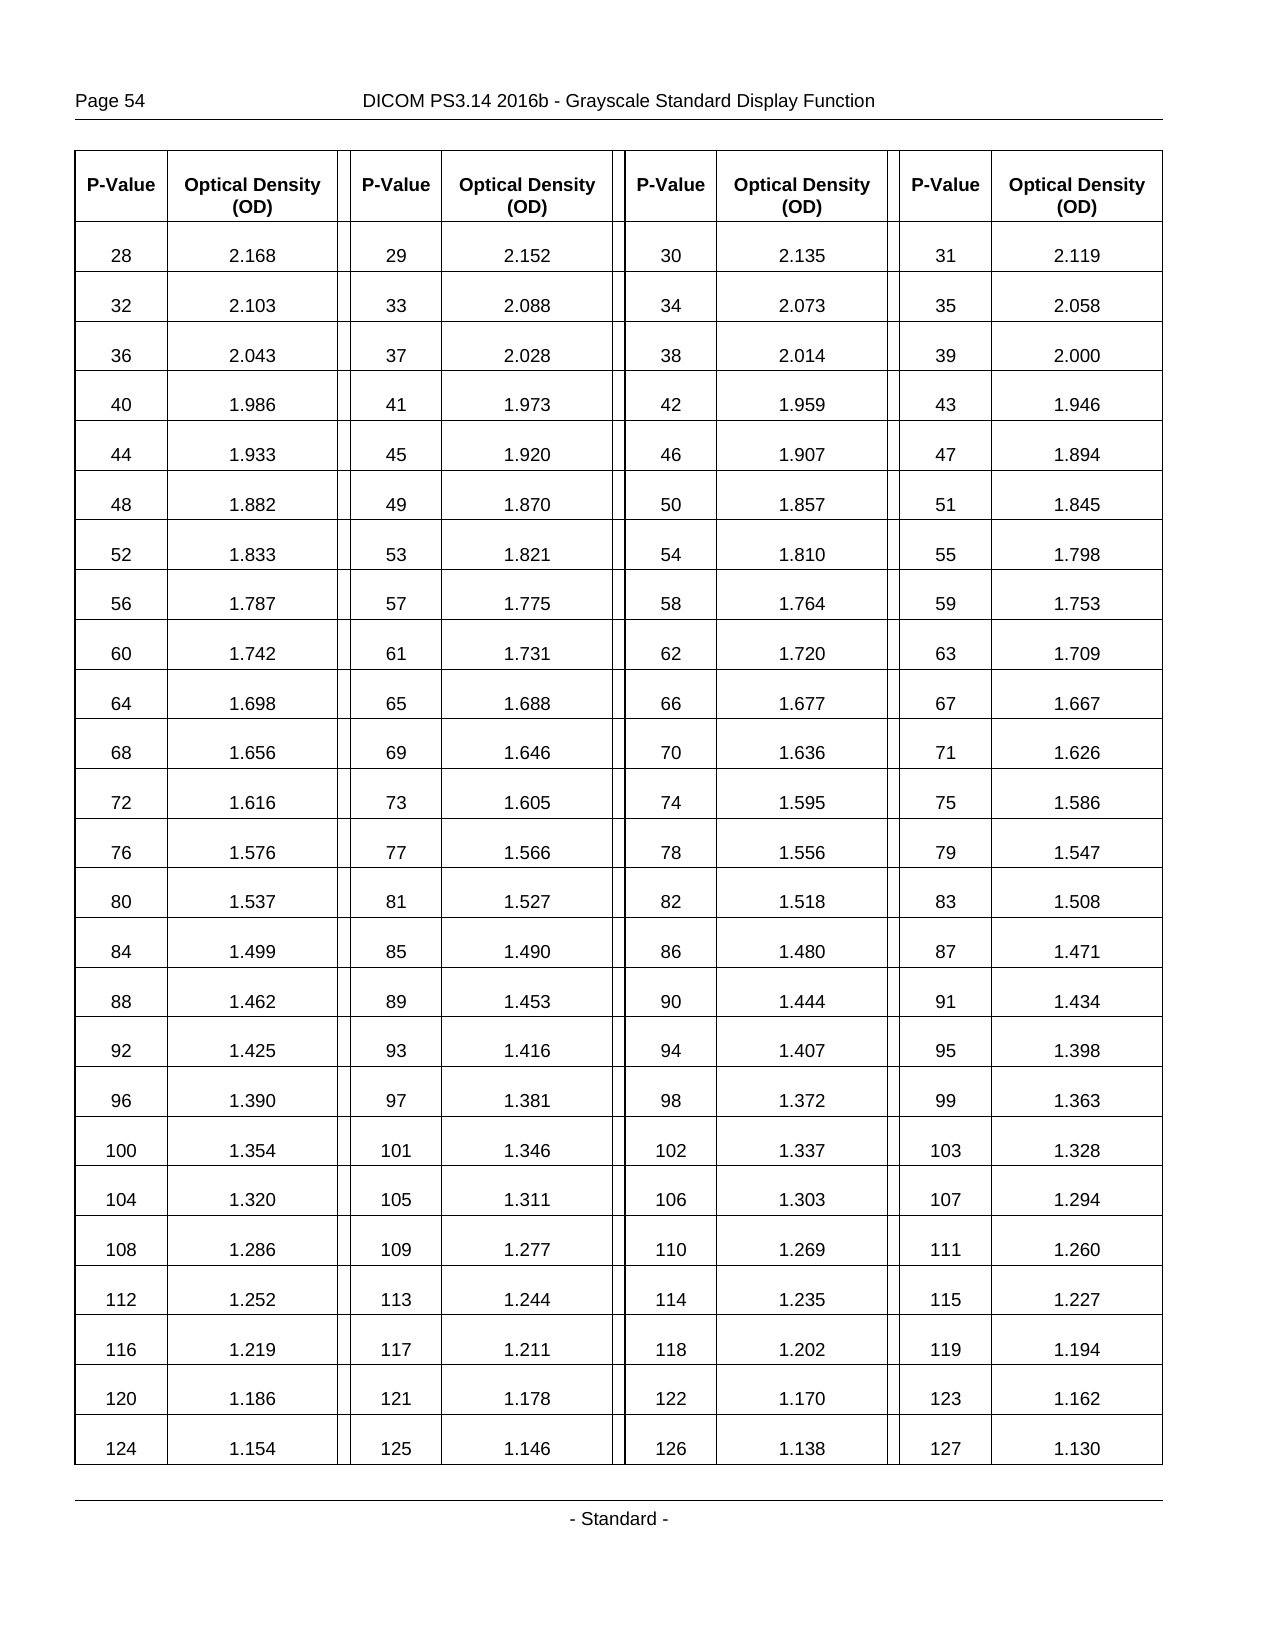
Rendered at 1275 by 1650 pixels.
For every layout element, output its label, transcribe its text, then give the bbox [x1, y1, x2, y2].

table_cell 1.346 [442, 1117, 612, 1165]
table_cell [613, 719, 624, 768]
table_cell [888, 421, 899, 470]
table_cell 68 [76, 719, 167, 768]
table_cell 1.605 [442, 769, 612, 817]
table_cell 47 [900, 421, 991, 470]
table_cell 1.363 [992, 1067, 1162, 1116]
table_cell 81 [351, 868, 441, 917]
table_cell [888, 819, 899, 867]
table_cell [888, 1117, 899, 1165]
table_cell 79 [900, 819, 991, 867]
table_cell 1.986 [168, 371, 337, 420]
table_header P-Value [76, 151, 167, 221]
table_cell 31 [900, 222, 991, 271]
table_cell 1.202 [717, 1315, 887, 1364]
table_cell 1.138 [717, 1415, 887, 1463]
table_cell 96 [76, 1067, 167, 1116]
table_cell 116 [76, 1315, 167, 1364]
table_cell 1.471 [992, 918, 1162, 967]
table_cell [888, 222, 899, 271]
table_cell 99 [900, 1067, 991, 1116]
table_cell 1.920 [442, 421, 612, 470]
table_cell [888, 322, 899, 370]
table_cell [338, 620, 350, 668]
table_cell 1.547 [992, 819, 1162, 867]
table_cell [613, 1216, 624, 1265]
table_cell 30 [626, 222, 716, 271]
table_cell [613, 1166, 624, 1215]
table_cell 1.211 [442, 1315, 612, 1364]
table_cell 1.698 [168, 670, 337, 718]
table_cell 34 [626, 272, 716, 321]
table_cell [338, 1166, 350, 1215]
table_cell [338, 1266, 350, 1314]
table_cell 1.328 [992, 1117, 1162, 1165]
table_cell [888, 1415, 899, 1463]
table_cell 92 [76, 1017, 167, 1066]
table_cell 1.260 [992, 1216, 1162, 1265]
table_cell 1.252 [168, 1266, 337, 1314]
table_cell 70 [626, 719, 716, 768]
table_cell [338, 670, 350, 718]
table_cell 1.286 [168, 1216, 337, 1265]
table_cell [613, 222, 624, 271]
table_cell 38 [626, 322, 716, 370]
table_cell 52 [76, 520, 167, 569]
table_cell 1.294 [992, 1166, 1162, 1215]
table_cell [613, 421, 624, 470]
table_cell [888, 769, 899, 817]
table_cell 1.720 [717, 620, 887, 668]
table_cell 1.235 [717, 1266, 887, 1314]
table_cell 1.311 [442, 1166, 612, 1215]
table_cell 50 [626, 471, 716, 519]
table_cell [613, 1067, 624, 1116]
table_cell [338, 322, 350, 370]
table_cell 37 [351, 322, 441, 370]
table_cell 42 [626, 371, 716, 420]
table_cell [613, 670, 624, 718]
table_cell [613, 1117, 624, 1165]
table_cell [338, 1017, 350, 1066]
table_cell 1.453 [442, 968, 612, 1016]
table_header Optical Density (OD) [168, 151, 337, 221]
table_cell 87 [900, 918, 991, 967]
table_cell 65 [351, 670, 441, 718]
table_header P-Value [351, 151, 441, 221]
table_cell 1.154 [168, 1415, 337, 1463]
table_cell 1.407 [717, 1017, 887, 1066]
table_cell 118 [626, 1315, 716, 1364]
table_cell 1.959 [717, 371, 887, 420]
table_cell [888, 968, 899, 1016]
table_cell 121 [351, 1365, 441, 1414]
table_cell 1.882 [168, 471, 337, 519]
table_header [613, 151, 624, 221]
table_cell [888, 719, 899, 768]
table_cell 73 [351, 769, 441, 817]
table_cell 1.907 [717, 421, 887, 470]
table_cell 90 [626, 968, 716, 1016]
table_header Optical Density (OD) [442, 151, 612, 221]
table_cell [338, 371, 350, 420]
table_cell 40 [76, 371, 167, 420]
table_cell [338, 1315, 350, 1364]
table_cell 1.425 [168, 1017, 337, 1066]
table_cell 1.798 [992, 520, 1162, 569]
table_cell [888, 570, 899, 619]
table_cell [338, 1117, 350, 1165]
table_header Optical Density (OD) [717, 151, 887, 221]
table_cell 2.135 [717, 222, 887, 271]
table_cell 71 [900, 719, 991, 768]
table_cell [613, 968, 624, 1016]
table_cell 85 [351, 918, 441, 967]
table_cell 1.933 [168, 421, 337, 470]
table_cell 1.186 [168, 1365, 337, 1414]
table_cell 1.946 [992, 371, 1162, 420]
table_cell 32 [76, 272, 167, 321]
table_cell 1.857 [717, 471, 887, 519]
table_cell 2.073 [717, 272, 887, 321]
table_header P-Value [626, 151, 716, 221]
table_cell 125 [351, 1415, 441, 1463]
table_header P-Value [900, 151, 991, 221]
table_cell 112 [76, 1266, 167, 1314]
table_cell 33 [351, 272, 441, 321]
table_cell [613, 1266, 624, 1314]
table_cell [613, 1415, 624, 1463]
table_cell 53 [351, 520, 441, 569]
table_cell 51 [900, 471, 991, 519]
table_cell 120 [76, 1365, 167, 1414]
table_cell 1.731 [442, 620, 612, 668]
table_cell 29 [351, 222, 441, 271]
table_cell 1.337 [717, 1117, 887, 1165]
table_cell 123 [900, 1365, 991, 1414]
table_cell [613, 620, 624, 668]
table_cell 1.354 [168, 1117, 337, 1165]
table_cell 95 [900, 1017, 991, 1066]
table_cell [338, 769, 350, 817]
table_cell 46 [626, 421, 716, 470]
table_cell 28 [76, 222, 167, 271]
table_cell 1.490 [442, 918, 612, 967]
table_cell 1.566 [442, 819, 612, 867]
table_cell [888, 520, 899, 569]
table_cell 1.277 [442, 1216, 612, 1265]
table_cell 66 [626, 670, 716, 718]
table_cell [888, 620, 899, 668]
table_cell 1.677 [717, 670, 887, 718]
table_cell 69 [351, 719, 441, 768]
table_cell [888, 868, 899, 917]
table_cell [338, 819, 350, 867]
table_cell 1.764 [717, 570, 887, 619]
table_cell [338, 1365, 350, 1414]
table_cell 1.753 [992, 570, 1162, 619]
table_header [888, 151, 899, 221]
table_cell 1.444 [717, 968, 887, 1016]
table_cell 1.688 [442, 670, 612, 718]
table_cell 1.616 [168, 769, 337, 817]
table_cell [613, 1017, 624, 1066]
table_cell 1.480 [717, 918, 887, 967]
table_cell 111 [900, 1216, 991, 1265]
table_cell 114 [626, 1266, 716, 1314]
table_cell 1.416 [442, 1017, 612, 1066]
table_cell 106 [626, 1166, 716, 1215]
table_cell [338, 471, 350, 519]
table_cell 63 [900, 620, 991, 668]
table_cell 1.194 [992, 1315, 1162, 1364]
table_cell 82 [626, 868, 716, 917]
table_cell 1.170 [717, 1365, 887, 1414]
table_cell 102 [626, 1117, 716, 1165]
table_cell 89 [351, 968, 441, 1016]
table_cell [338, 520, 350, 569]
table_cell 1.586 [992, 769, 1162, 817]
table_cell 45 [351, 421, 441, 470]
table_cell 1.527 [442, 868, 612, 917]
table_cell 2.152 [442, 222, 612, 271]
table_cell 36 [76, 322, 167, 370]
table_cell 1.499 [168, 918, 337, 967]
table_cell 76 [76, 819, 167, 867]
table_cell 1.244 [442, 1266, 612, 1314]
table_cell 44 [76, 421, 167, 470]
table_cell 58 [626, 570, 716, 619]
table_cell 62 [626, 620, 716, 668]
table_cell 1.320 [168, 1166, 337, 1215]
table_cell [613, 918, 624, 967]
table_cell 1.742 [168, 620, 337, 668]
table_cell 59 [900, 570, 991, 619]
table_cell [888, 272, 899, 321]
table_cell 49 [351, 471, 441, 519]
table_cell 43 [900, 371, 991, 420]
table_cell 1.775 [442, 570, 612, 619]
table_cell 1.130 [992, 1415, 1162, 1463]
table_cell 119 [900, 1315, 991, 1364]
table_cell 56 [76, 570, 167, 619]
table_cell [888, 1315, 899, 1364]
table_cell 1.556 [717, 819, 887, 867]
table_header [338, 151, 350, 221]
table_cell 1.576 [168, 819, 337, 867]
table_cell 2.014 [717, 322, 887, 370]
table_cell 1.595 [717, 769, 887, 817]
table_cell [338, 1067, 350, 1116]
table_cell [613, 769, 624, 817]
table_cell [888, 670, 899, 718]
table_cell [613, 371, 624, 420]
table_cell [338, 1216, 350, 1265]
table_cell 83 [900, 868, 991, 917]
table_cell 97 [351, 1067, 441, 1116]
table_cell [613, 1315, 624, 1364]
table_cell 35 [900, 272, 991, 321]
table_cell 1.821 [442, 520, 612, 569]
table_cell 1.508 [992, 868, 1162, 917]
table_cell 88 [76, 968, 167, 1016]
table_cell [613, 322, 624, 370]
table_cell 126 [626, 1415, 716, 1463]
table_cell [888, 1017, 899, 1066]
table_cell 78 [626, 819, 716, 867]
table_cell [613, 471, 624, 519]
table_cell 1.894 [992, 421, 1162, 470]
table_cell 1.656 [168, 719, 337, 768]
table_cell 1.870 [442, 471, 612, 519]
table_cell 124 [76, 1415, 167, 1463]
table_cell [338, 918, 350, 967]
table_cell 77 [351, 819, 441, 867]
table_cell 72 [76, 769, 167, 817]
table_cell 1.390 [168, 1067, 337, 1116]
table_cell 57 [351, 570, 441, 619]
table_cell [888, 1166, 899, 1215]
table_cell 117 [351, 1315, 441, 1364]
table_cell [888, 471, 899, 519]
table_cell 1.219 [168, 1315, 337, 1364]
table_cell 80 [76, 868, 167, 917]
table_cell 1.178 [442, 1365, 612, 1414]
table_cell 2.119 [992, 222, 1162, 271]
table_cell [338, 570, 350, 619]
table_cell 103 [900, 1117, 991, 1165]
table_cell 1.518 [717, 868, 887, 917]
table_cell 60 [76, 620, 167, 668]
table_cell [613, 272, 624, 321]
table_cell 113 [351, 1266, 441, 1314]
table_cell 107 [900, 1166, 991, 1215]
table_cell 122 [626, 1365, 716, 1414]
table_cell [888, 1365, 899, 1414]
table_cell 1.709 [992, 620, 1162, 668]
table_cell [613, 570, 624, 619]
table_cell 1.162 [992, 1365, 1162, 1414]
table_cell 1.462 [168, 968, 337, 1016]
table_cell 109 [351, 1216, 441, 1265]
table_cell 98 [626, 1067, 716, 1116]
table_cell 1.434 [992, 968, 1162, 1016]
table_cell 1.973 [442, 371, 612, 420]
table_cell 48 [76, 471, 167, 519]
table_cell 104 [76, 1166, 167, 1215]
table_cell 108 [76, 1216, 167, 1265]
table_cell 1.372 [717, 1067, 887, 1116]
table_cell [888, 1266, 899, 1314]
table_cell 1.398 [992, 1017, 1162, 1066]
table_cell 1.646 [442, 719, 612, 768]
table_cell [338, 421, 350, 470]
table_cell 1.636 [717, 719, 887, 768]
table_cell 1.845 [992, 471, 1162, 519]
table_cell 55 [900, 520, 991, 569]
table_cell 64 [76, 670, 167, 718]
table_cell 1.833 [168, 520, 337, 569]
table_cell 93 [351, 1017, 441, 1066]
table_cell [338, 1415, 350, 1463]
table_cell 75 [900, 769, 991, 817]
table_cell 2.168 [168, 222, 337, 271]
table_cell 1.146 [442, 1415, 612, 1463]
table_cell 2.043 [168, 322, 337, 370]
table_cell 1.303 [717, 1166, 887, 1215]
table_cell 1.381 [442, 1067, 612, 1116]
table_cell [613, 819, 624, 867]
table_cell [888, 1216, 899, 1265]
table_cell 2.103 [168, 272, 337, 321]
table_cell [888, 371, 899, 420]
table_cell 115 [900, 1266, 991, 1314]
table_cell [613, 868, 624, 917]
table_header Optical Density (OD) [992, 151, 1162, 221]
table_cell 1.787 [168, 570, 337, 619]
table_cell 127 [900, 1415, 991, 1463]
table_cell 94 [626, 1017, 716, 1066]
table_cell 100 [76, 1117, 167, 1165]
table_cell [338, 868, 350, 917]
table_cell 105 [351, 1166, 441, 1215]
table_cell 1.626 [992, 719, 1162, 768]
table_cell [613, 520, 624, 569]
table_cell 84 [76, 918, 167, 967]
table_cell 101 [351, 1117, 441, 1165]
table_cell 1.227 [992, 1266, 1162, 1314]
table_cell 1.810 [717, 520, 887, 569]
table_cell [338, 968, 350, 1016]
table_cell 1.269 [717, 1216, 887, 1265]
table_cell 2.028 [442, 322, 612, 370]
table_cell 91 [900, 968, 991, 1016]
table_cell 61 [351, 620, 441, 668]
table_cell [613, 1365, 624, 1414]
table_cell [338, 272, 350, 321]
table_cell 74 [626, 769, 716, 817]
table_cell 41 [351, 371, 441, 420]
table_cell 2.000 [992, 322, 1162, 370]
table_cell 1.537 [168, 868, 337, 917]
table_cell 54 [626, 520, 716, 569]
table_cell [888, 918, 899, 967]
table_cell 1.667 [992, 670, 1162, 718]
table_cell 67 [900, 670, 991, 718]
table_cell 2.058 [992, 272, 1162, 321]
table_cell [888, 1067, 899, 1116]
table_cell [338, 222, 350, 271]
table_cell 2.088 [442, 272, 612, 321]
table_cell 86 [626, 918, 716, 967]
table_cell 39 [900, 322, 991, 370]
table_cell 110 [626, 1216, 716, 1265]
table_cell [338, 719, 350, 768]
